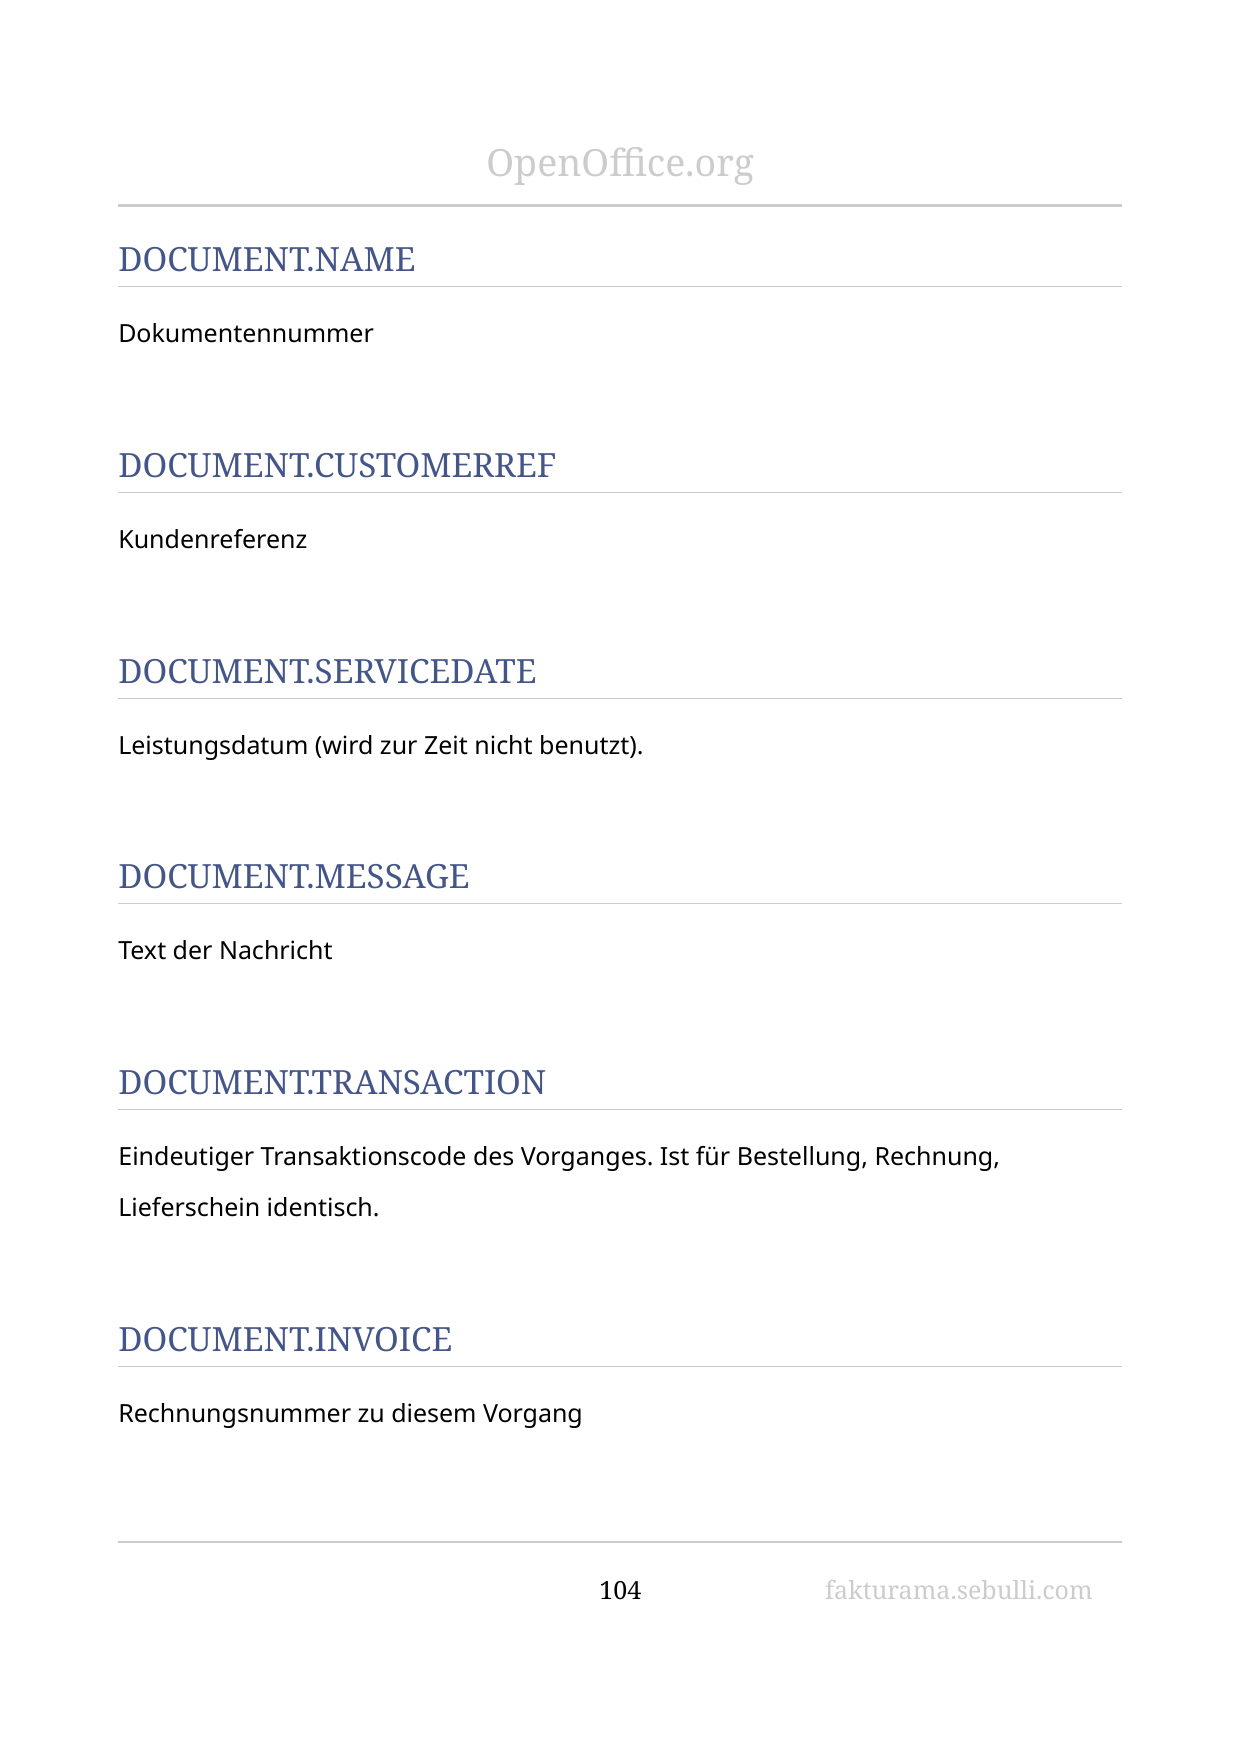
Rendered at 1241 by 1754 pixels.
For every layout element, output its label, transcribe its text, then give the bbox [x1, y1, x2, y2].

text Dokumentennummer [118, 316, 1122, 350]
subtitle DOCUMENT.CUSTOMERREF [118, 442, 1122, 492]
subtitle DOCUMENT.NAME [118, 236, 1122, 286]
subtitle DOCUMENT.SERVICEDATE [118, 648, 1122, 698]
subtitle DOCUMENT.TRANSACTION [118, 1059, 1122, 1109]
text Leistungsdatum (wird zur Zeit nicht benutzt). [118, 727, 1122, 761]
subtitle DOCUMENT.MESSAGE [118, 853, 1122, 903]
text Eindeutiger Transaktionscode des Vorganges. Ist für Bestellung, Rechnung, Lieferschein identisch. [118, 1139, 1122, 1224]
text Rechnungsnummer zu diesem Vorgang [118, 1396, 1122, 1429]
text Text der Nachricht [118, 933, 1122, 967]
text Kundenreferenz [118, 522, 1122, 556]
subtitle DOCUMENT.INVOICE [118, 1316, 1122, 1366]
